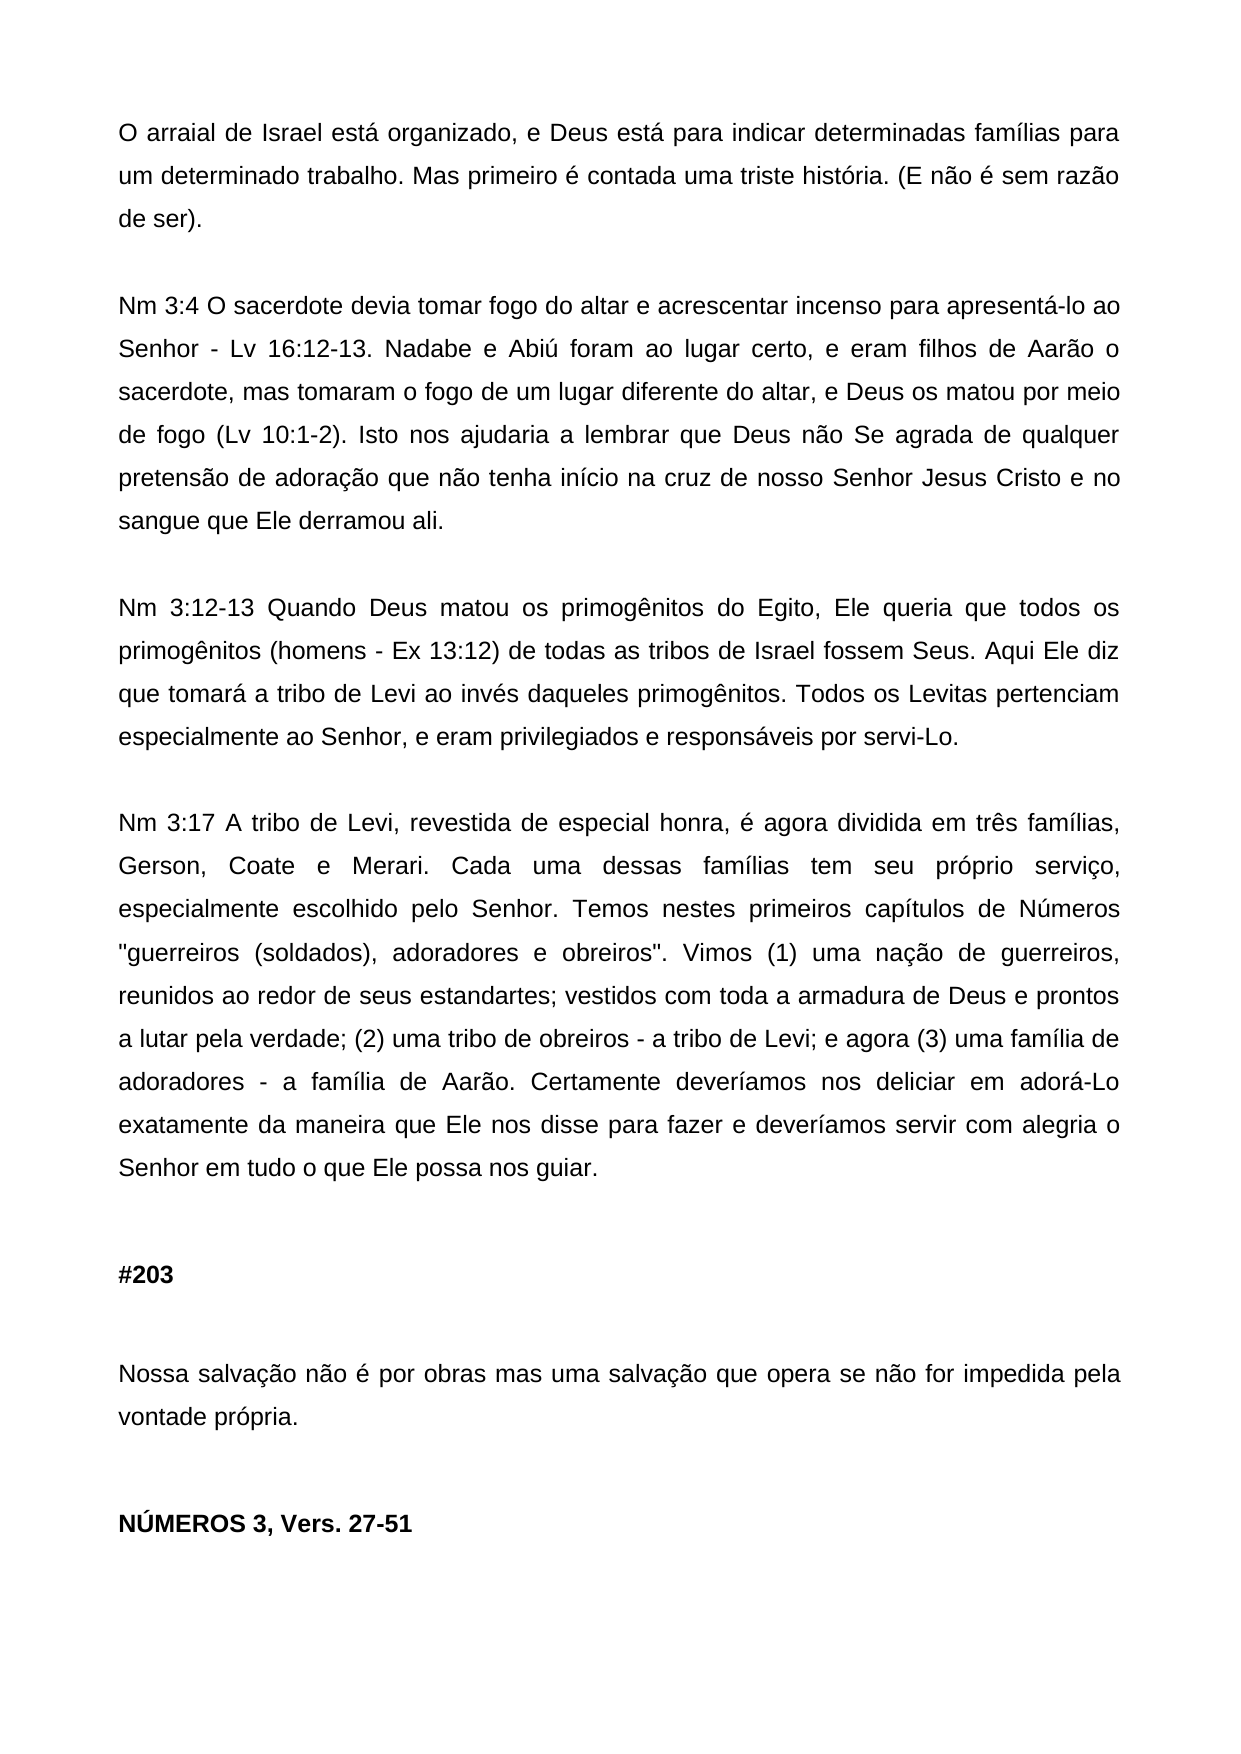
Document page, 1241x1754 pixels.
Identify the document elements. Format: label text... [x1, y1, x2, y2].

text Nm 3:4 O sacerdote devia tomar fogo do altar e acrescentar incenso para apresentá-lo ao Senhor - Lv 16:12-13. Nadabe e Abiú foram ao lugar certo, e eram filhos de Aarão o sacerdote, mas tomaram o fogo de um lugar diferente do altar, e Deus os matou por meio de fogo (Lv 10:1-2). Isto nos ajudaria a lembrar que Deus não Se agrada de qualquer pretensão de adoração que não tenha início na cruz de nosso Senhor Jesus Cristo e no sangue que Ele derramou ali. [118, 291, 1122, 535]
text O arraial de Israel está organizado, e Deus está para indicar determinadas famílias para um determinado trabalho. Mas primeiro é contada uma triste história. (E não é sem razão de ser). [118, 118, 1122, 233]
text Nossa salvação não é por obras mas uma salvação que opera se não for impedida pela vontade própria. [118, 1359, 1122, 1431]
text Nm 3:17 A tribo de Levi, revestida de especial honra, é agora dividida em três famílias, Gerson, Coate e Merari. Cada uma dessas famílias tem seu próprio serviço, especialmente escolhido pelo Senhor. Temos nestes primeiros capítulos de Números "guerreiros (soldados), adoradores e obreiros". Vimos (1) uma nação de guerreiros, reunidos ao redor de seus estandartes; vestidos com toda a armadura de Deus e prontos a lutar pela verdade; (2) uma tribo de obreiros - a tribo de Levi; e agora (3) uma família de adoradores - a família de Aarão. Certamente deveríamos nos deliciar em adorá-Lo exatamente da maneira que Ele nos disse para fazer e deveríamos servir com alegria o Senhor em tudo o que Ele possa nos guiar. [118, 808, 1122, 1182]
subtitle NÚMEROS 3, Vers. 27-51 [118, 1509, 1122, 1538]
subtitle #203 [118, 1260, 1122, 1289]
text Nm 3:12-13 Quando Deus matou os primogênitos do Egito, Ele queria que todos os primogênitos (homens - Ex 13:12) de todas as tribos de Israel fossem Seus. Aqui Ele diz que tomará a tribo de Levi ao invés daqueles primogênitos. Todos os Levitas pertenciam especialmente ao Senhor, e eram privilegiados e responsáveis por servi-Lo. [118, 592, 1122, 751]
